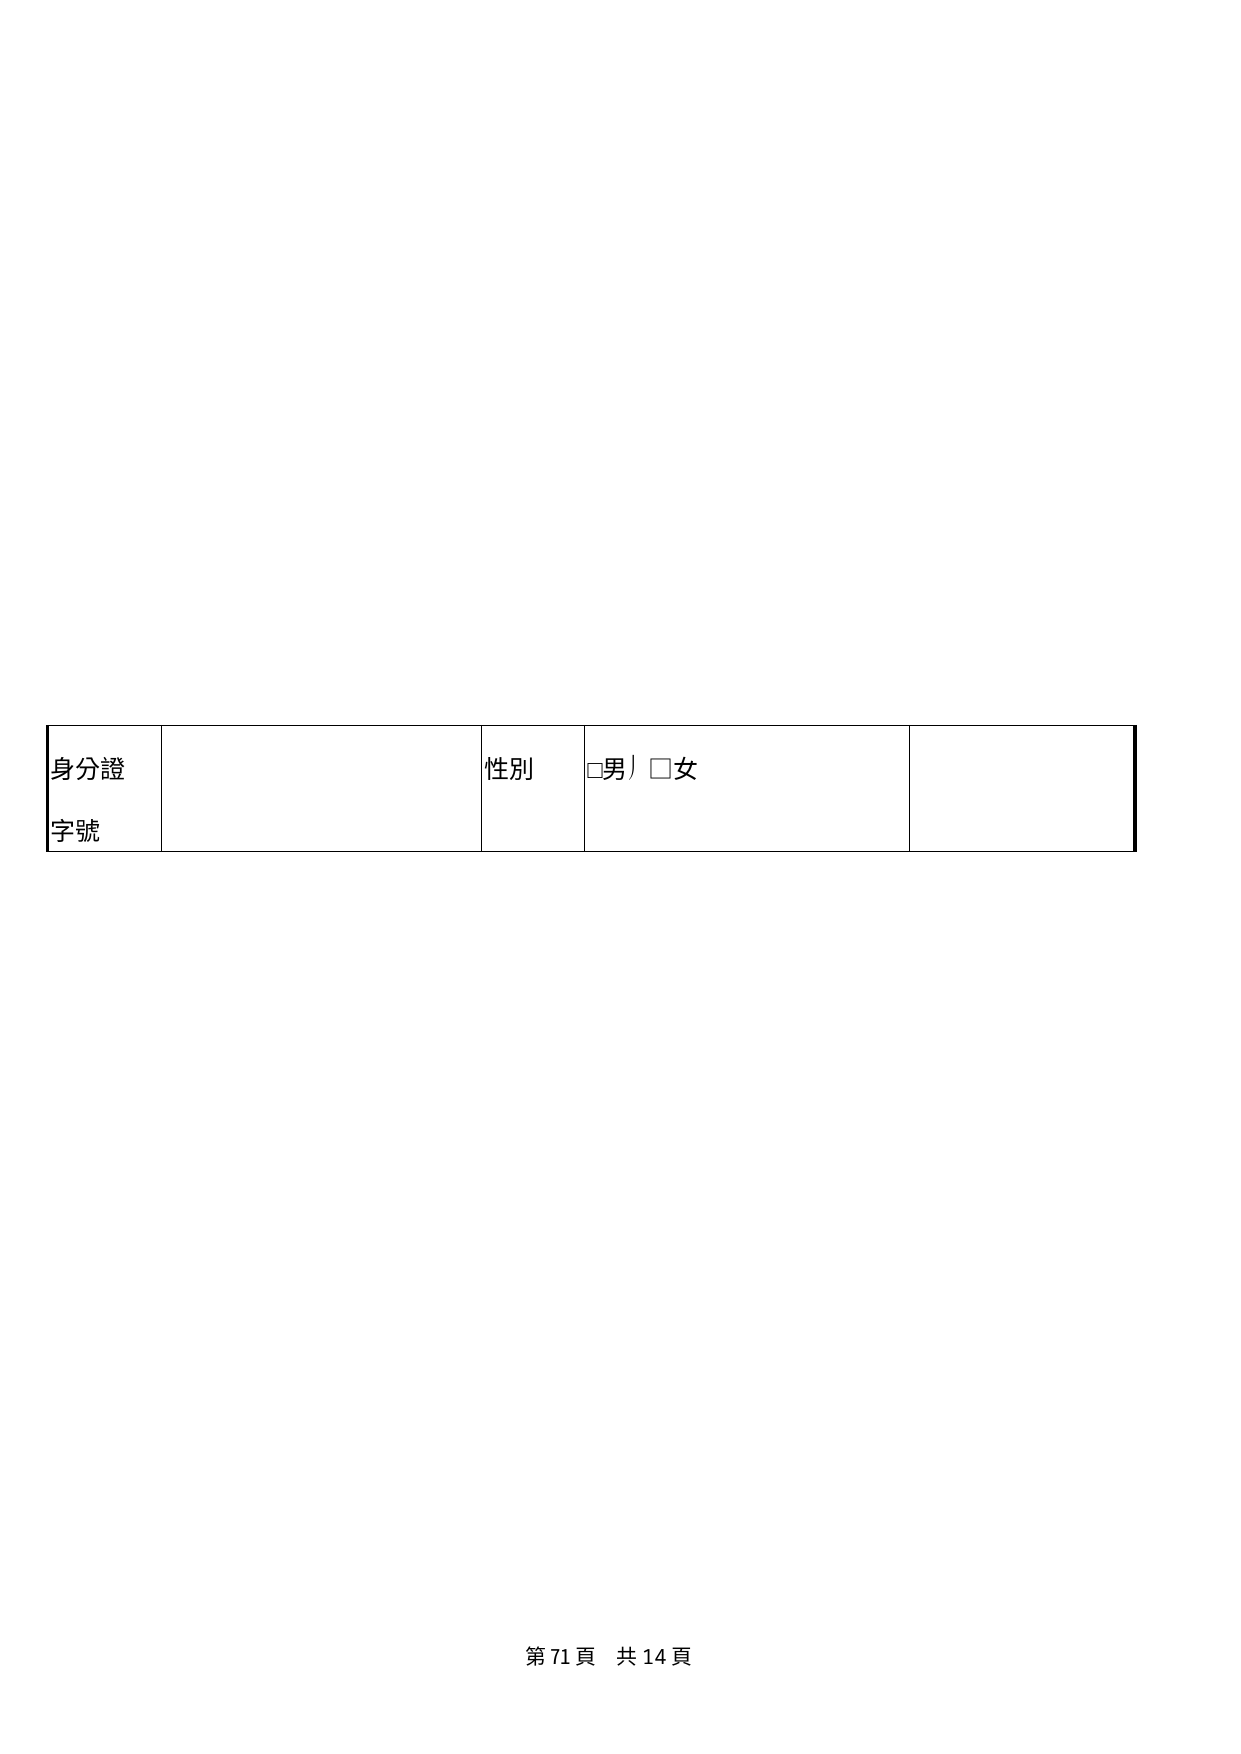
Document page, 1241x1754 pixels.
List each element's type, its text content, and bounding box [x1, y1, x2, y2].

table_cell [162, 726, 481, 851]
table_cell 身分證 字號 [49, 726, 161, 851]
table_cell □男 □女 [585, 726, 909, 851]
table_cell [910, 726, 1133, 851]
table_cell 性別 [482, 726, 584, 851]
